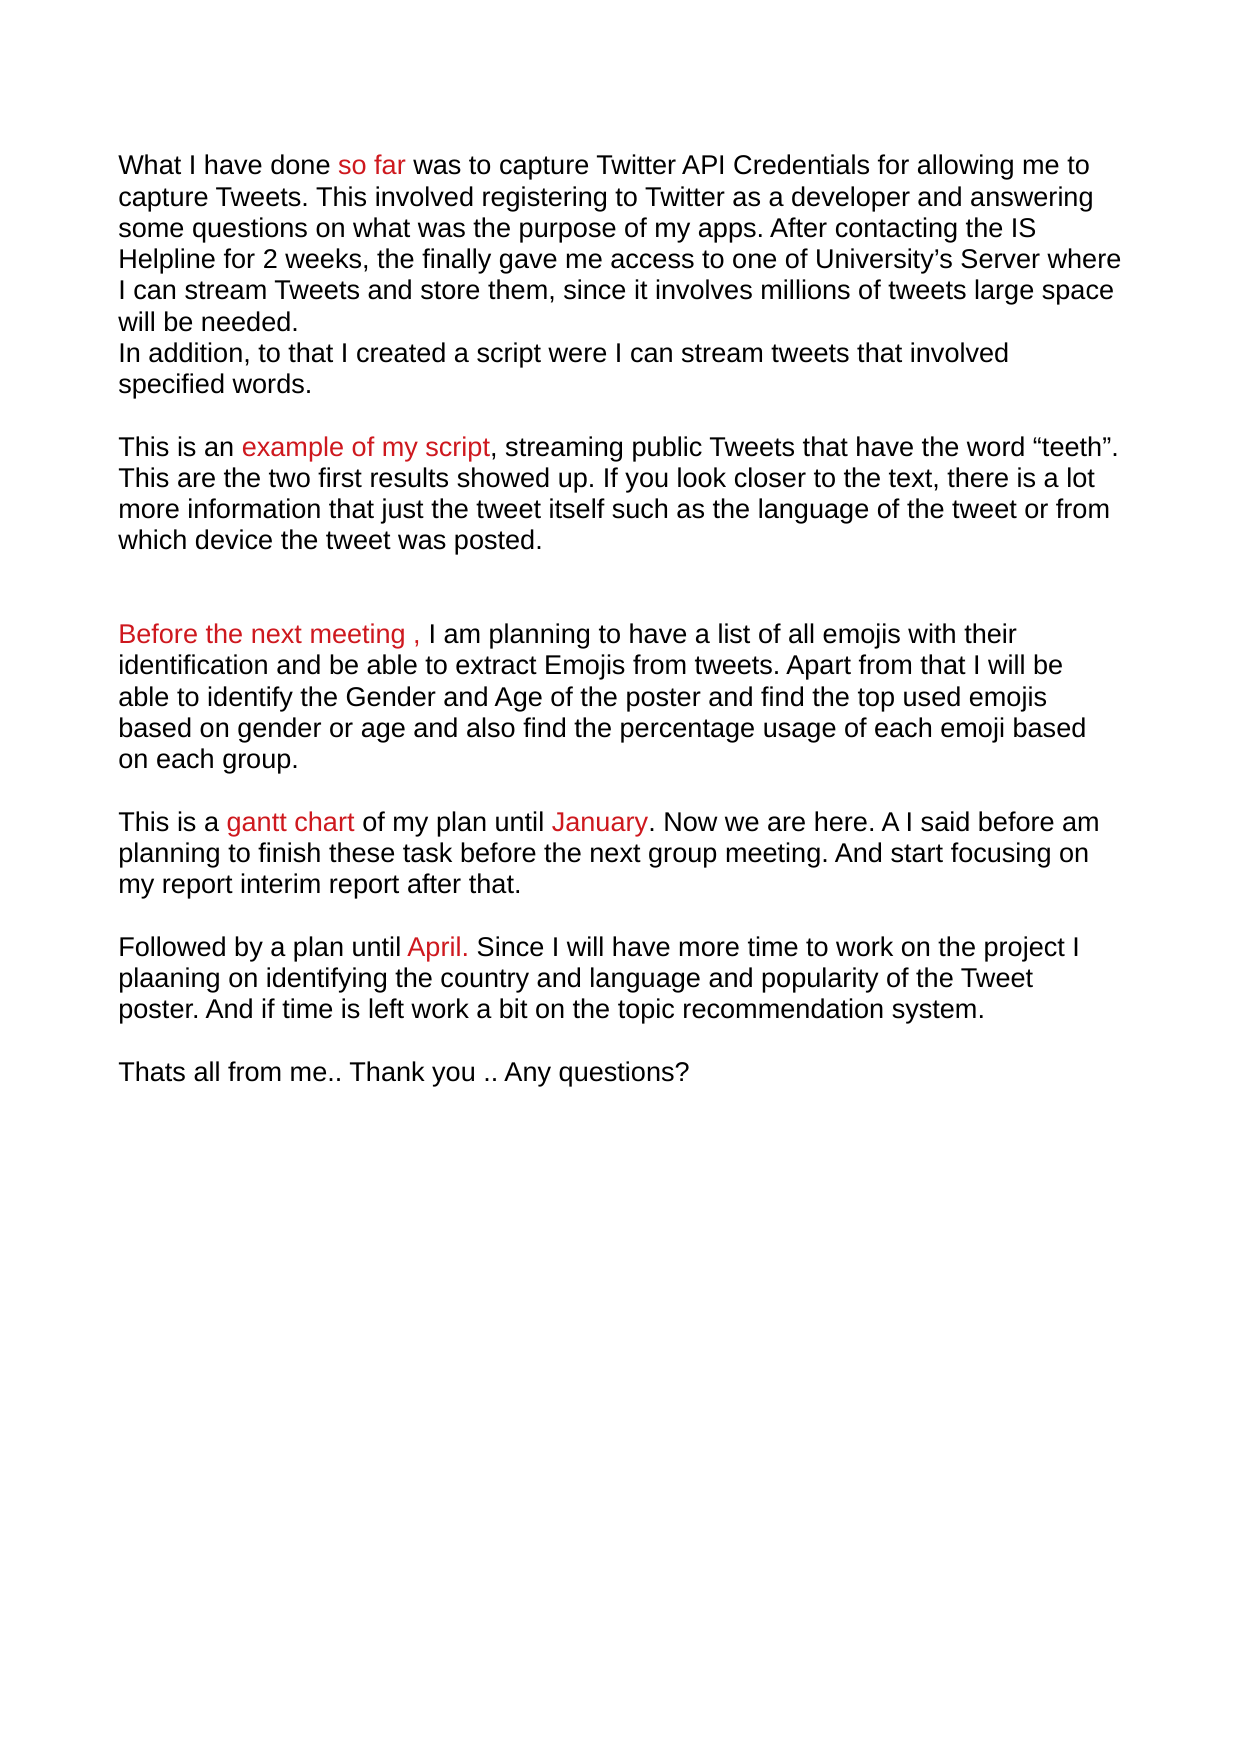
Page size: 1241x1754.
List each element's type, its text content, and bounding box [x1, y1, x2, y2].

text This is an example of my script, streaming public Tweets that have the word “teeth”. This are the two first results showed up. If you look closer to the text, there is a lot more information that just the tweet itself such as the language of the tweet or from which device the tweet was posted. [118, 431, 1122, 556]
text This is a gantt chart of my plan until January. Now we are here. A I said before am planning to finish these task before the next group meeting. And start focusing on my report interim report after that. [118, 806, 1122, 899]
text Before the next meeting , I am planning to have a list of all emojis with their identification and be able to extract Emojis from tweets. Apart from that I will be able to identify the Gender and Age of the poster and find the top used emojis based on gender or age and also find the percentage usage of each emoji based on each group. [118, 618, 1122, 774]
text Followed by a plan until April. Since I will have more time to work on the project I plaaning on identifying the country and language and popularity of the Tweet poster. And if time is left work a bit on the topic recommendation system. [118, 931, 1122, 1024]
text In addition, to that I created a script were I can stream tweets that involved specified words. [118, 337, 1122, 399]
text What I have done so far was to capture Twitter API Credentials for allowing me to capture Tweets. This involved registering to Twitter as a developer and answering some questions on what was the purpose of my apps. After contacting the IS Helpline for 2 weeks, the finally gave me access to one of University’s Server where I can stream Tweets and store them, since it involves millions of tweets large space will be needed. [118, 149, 1122, 337]
text Thats all from me.. Thank you .. Any questions? [118, 1056, 1122, 1087]
